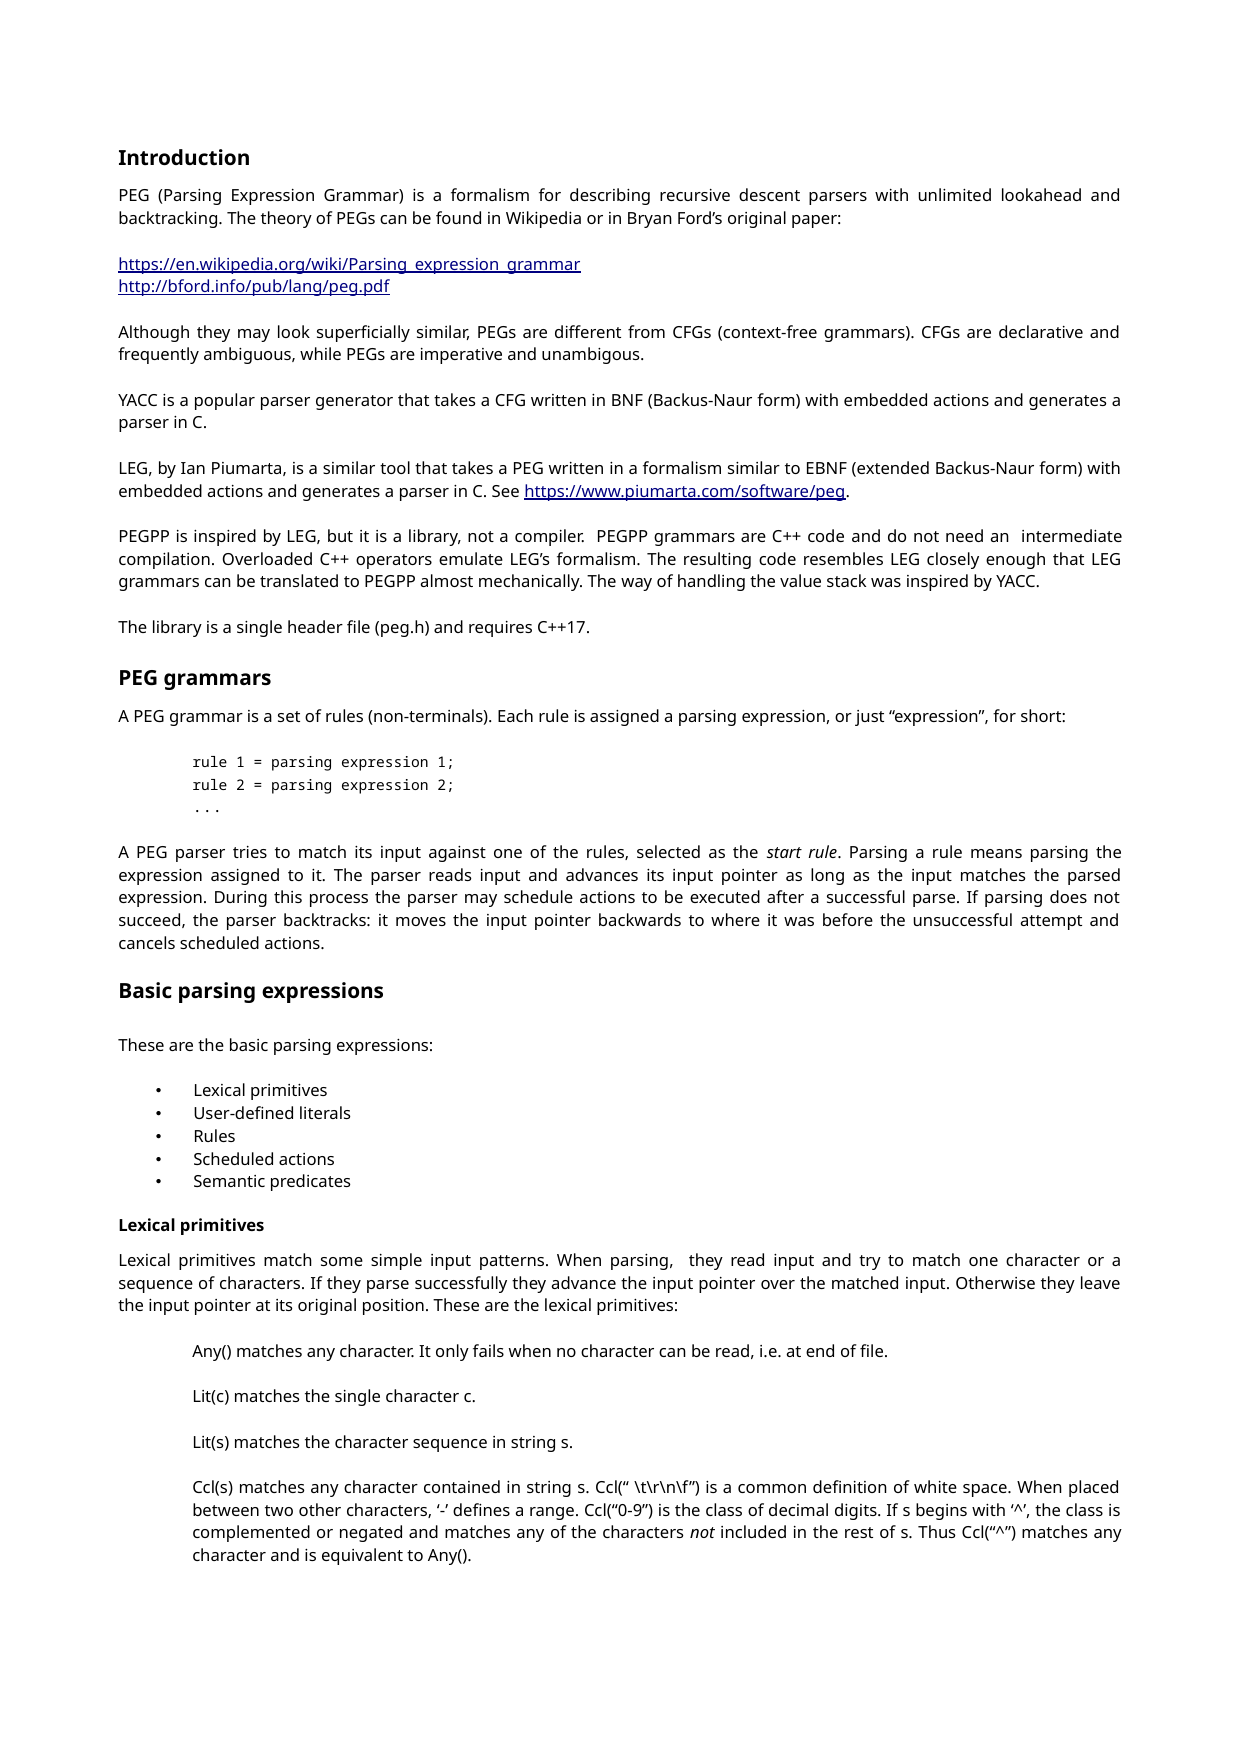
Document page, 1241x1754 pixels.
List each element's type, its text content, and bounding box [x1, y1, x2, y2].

text Any() matches any character. It only fails when no character can be read, i.e. at end of file. [192, 1339, 1122, 1362]
text Although they may look superficially similar, PEGs are different from CFGs (context-free grammars). CFGs are declarative and frequently ambiguous, while PEGs are imperative and unambigous. [118, 320, 1122, 366]
text PEG (Parsing Expression Grammar) is a formalism for describing recursive descent parsers with unlimited lookahead and backtracking. The theory of PEGs can be found in Wikipedia or in Bryan Ford’s original paper: [118, 184, 1122, 229]
subtitle Lexical primitives [118, 1213, 1122, 1236]
subtitle Introduction [118, 143, 1122, 172]
text LEG, by Ian Piumarta, is a similar tool that takes a PEG written in a formalism similar to EBNF (extended Backus-Naur form) with embedded actions and generates a parser in C. See https://www.piumarta.com/software/peg. [118, 457, 1122, 502]
list Semantic predicates [156, 1170, 1122, 1192]
text rule 1 = parsing expression 1; [118, 749, 1122, 772]
text These are the basic parsing expressions: [118, 1033, 1122, 1056]
list Scheduled actions [156, 1147, 1122, 1170]
text rule 2 = parsing expression 2; [118, 772, 1122, 795]
text The library is a single header file (peg.h) and requires C++17. [118, 616, 1122, 638]
list User-defined literals [156, 1102, 1122, 1124]
subtitle Basic parsing expressions [118, 977, 1122, 1005]
text Ccl(s) matches any character contained in string s. Ccl(“ \t\r\n\f”) is a common definition of white space. When placed between two other characters, ‘-’ defines a range. Ccl(“0-9”) is the class of decimal digits. If s begins with ‘^’, the class is complemented or negated and matches any of the characters not included in the rest of s. Thus Ccl(“^”) matches any character and is equivalent to Any(). [192, 1476, 1122, 1566]
text Lit(c) matches the single character c. [192, 1385, 1122, 1407]
list Rules [156, 1124, 1122, 1147]
text PEGPP is inspired by LEG, but it is a library, not a compiler. PEGPP grammars are C++ code and do not need an intermediate compilation. Overloaded C++ operators emulate LEG’s formalism. The resulting code resembles LEG closely enough that LEG grammars can be translated to PEGPP almost mechanically. The way of handling the value stack was inspired by YACC. [118, 525, 1122, 593]
text Lexical primitives match some simple input patterns. When parsing, they read input and try to match one character or a sequence of characters. If they parse successfully they advance the input pointer over the matched input. Otherwise they leave the input pointer at its original position. These are the lexical primitives: [118, 1248, 1122, 1317]
text ... [118, 795, 1122, 818]
text https://en.wikipedia.org/wiki/Parsing_expression_grammar [118, 252, 1122, 275]
text A PEG parser tries to match its input against one of the rules, selected as the start rule. Parsing a rule means parsing the expression assigned to it. The parser reads input and advances its input pointer as long as the input matches the parsed expression. During this process the parser may schedule actions to be executed after a successful parse. If parsing does not succeed, the parser backtracks: it moves the input pointer backwards to where it was before the unsuccessful attempt and cancels scheduled actions. [118, 840, 1122, 954]
text http://bford.info/pub/lang/peg.pdf [118, 275, 1122, 298]
subtitle PEG grammars [118, 663, 1122, 692]
text A PEG grammar is a set of rules (non-terminals). Each rule is assigned a parsing expression, or just “expression”, for short: [118, 704, 1122, 727]
text Lit(s) matches the character sequence in string s. [192, 1430, 1122, 1453]
text YACC is a popular parser generator that takes a CFG written in BNF (Backus-Naur form) with embedded actions and generates a parser in C. [118, 388, 1122, 434]
list Lexical primitives [156, 1079, 1122, 1102]
